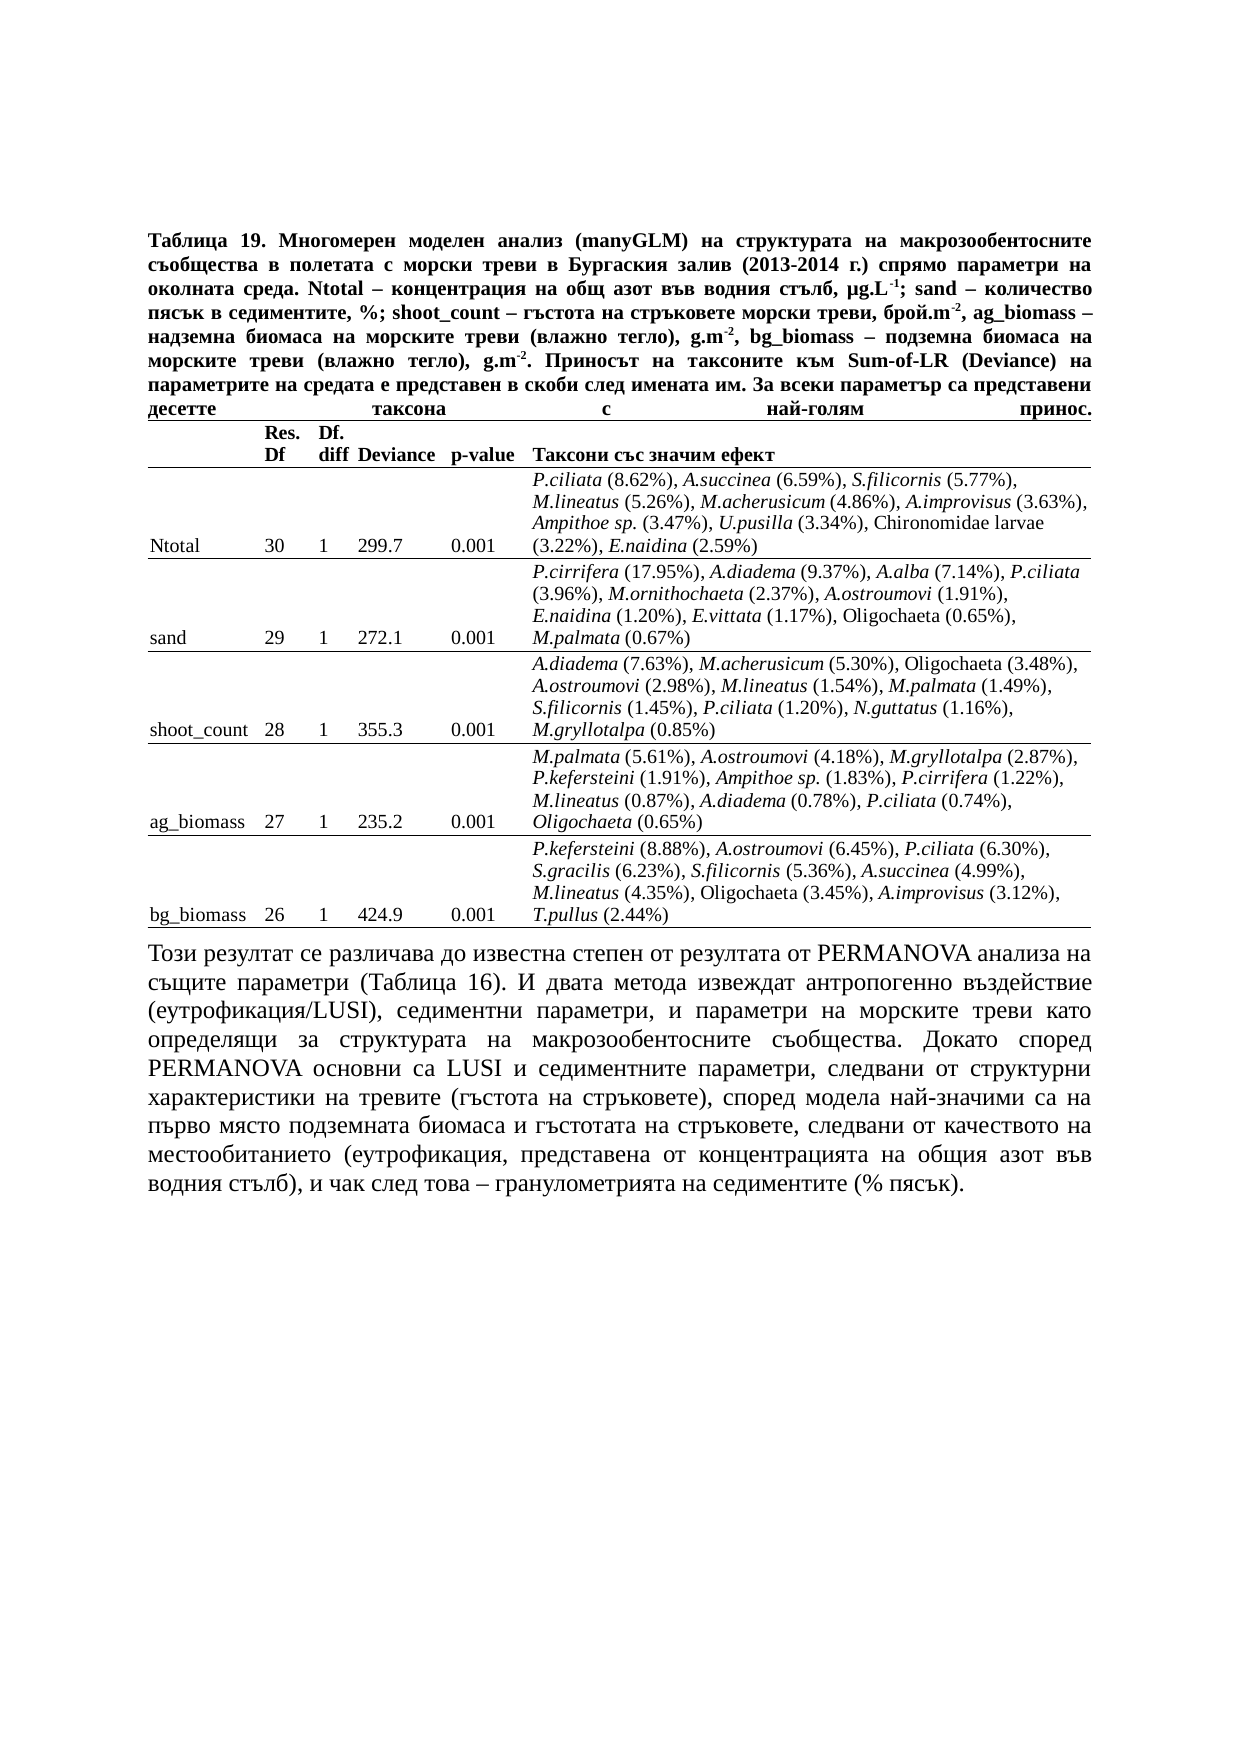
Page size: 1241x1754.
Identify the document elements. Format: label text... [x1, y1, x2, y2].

text Този резултат се различава до известна степен от резултата от PERMANOVA анализа на същите параметри (Таблица 16). И двата метода извеждат антропогенно въздействие (еутрофикация/LUSI), седиментни параметри, и параметри на морските треви като определящи за структурата на макрозообентосните съобщества. Докато според PERMANOVA основни са LUSI и седиментните параметри, следвани от структурни характеристики на тревите (гъстота на стръковете), според модела най-значими са на първо място подземната биомаса и гъстотата на стръковете, следвани от качеството на местообитанието (еутрофикация, представена от концентрацията на общия азот във водния стълб), и чак след това – гранулометрията на седиментите (% пясък). [148, 929, 1093, 1197]
text Таблица 19. Многомерен моделен анализ (manyGLM) на структурата на макрозообентосните съобщества в полетата с морски треви в Бургаския залив (2013-2014 г.) спрямо параметри на околната среда. Ntotal – концентрация на общ азот във водния стълб, µg.L-1; sand – количество пясък в седиментите, %; shoot_count – гъстота на стръковете морски треви, брой.m-2, ag_biomass – надземна биомаса на морските треви (влажно тегло), g.m-2, bg_biomass – подземна биомаса на морските треви (влажно тегло), g.m-2. Приносът на таксоните към Sum-of-LR (Deviance) на параметрите на средата е представен в скоби след имената им. За всеки параметър са представени десетте таксона с най-голям принос. [148, 228, 1093, 929]
text [148, 207, 1093, 228]
